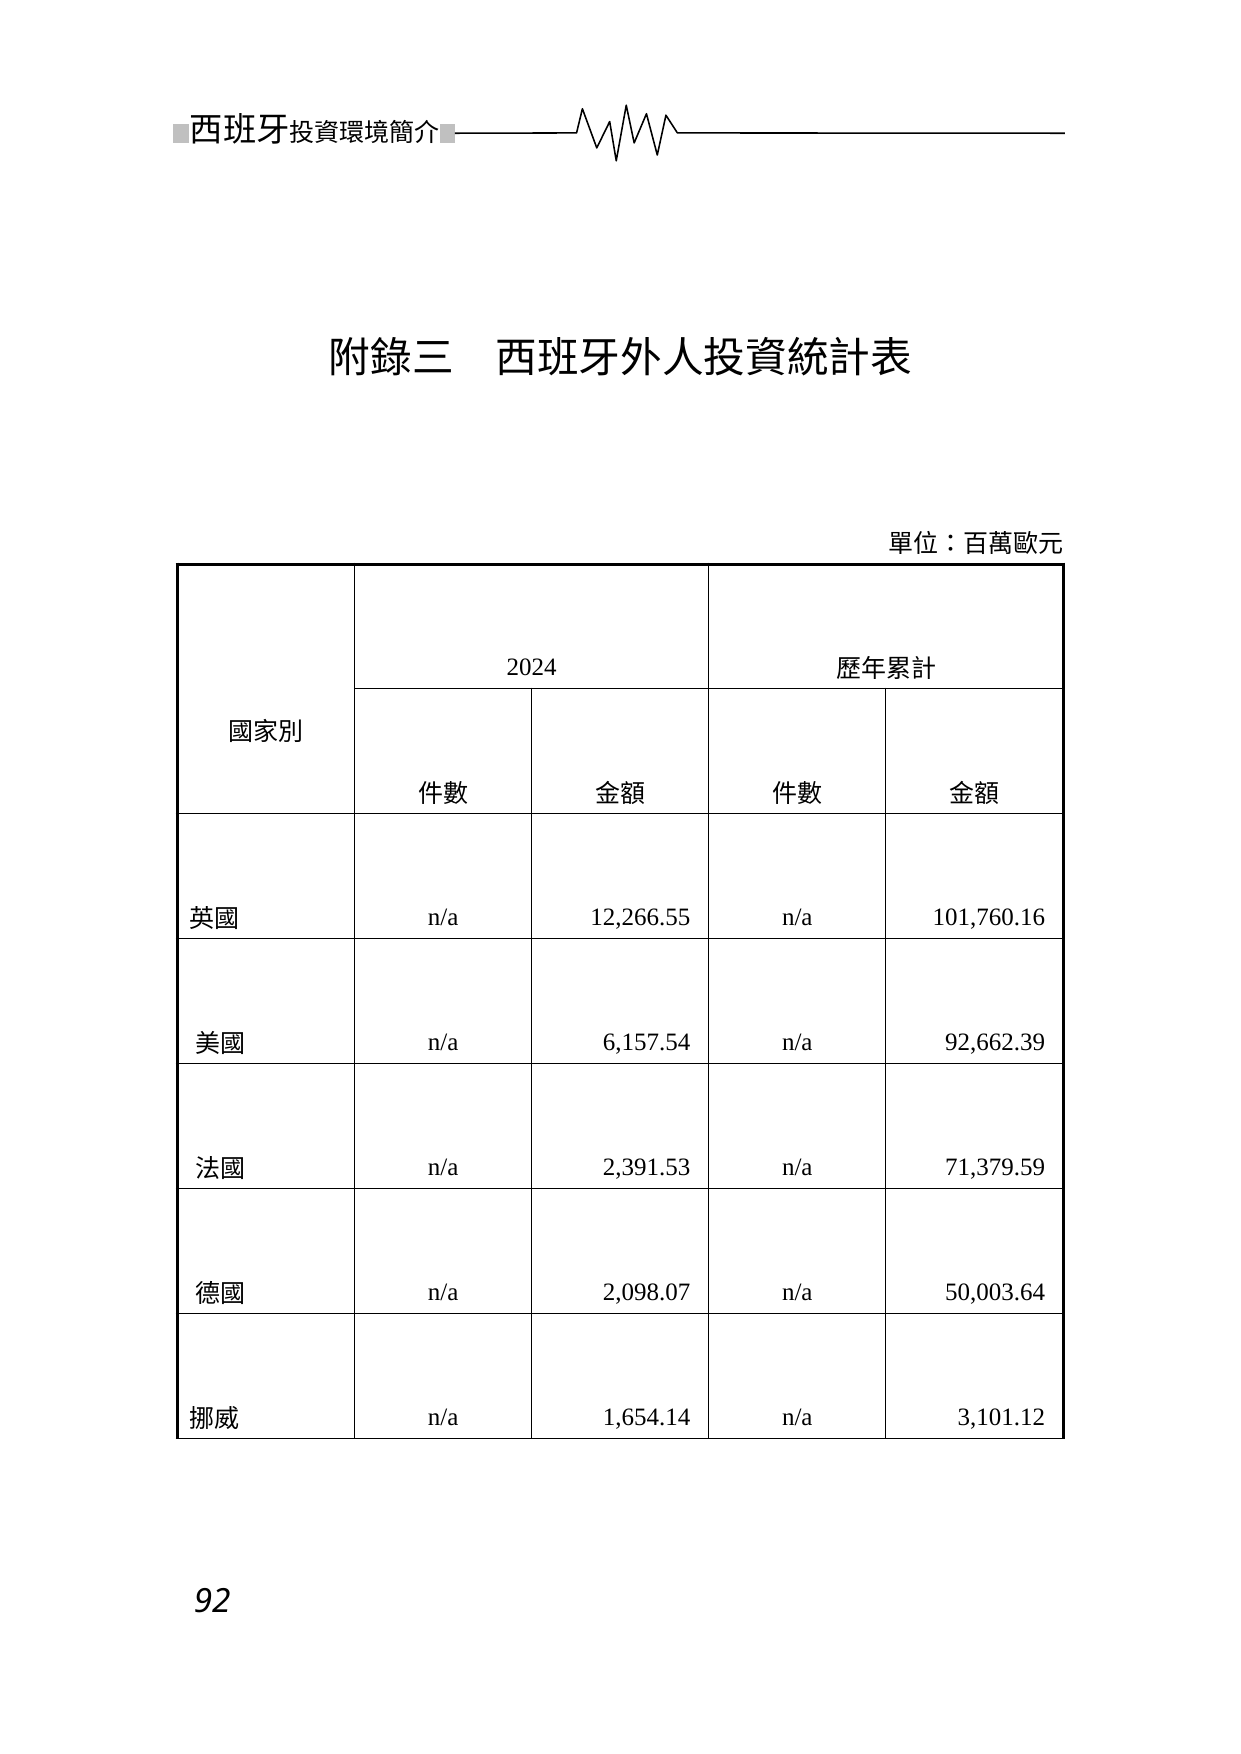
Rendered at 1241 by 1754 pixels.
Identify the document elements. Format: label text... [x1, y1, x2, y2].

table_cell 件數 [355, 689, 531, 813]
table_cell 英國 [179, 814, 354, 938]
table_cell n/a [709, 939, 885, 1063]
table_cell n/a [355, 1189, 531, 1313]
table_header 2024 [355, 566, 708, 688]
table_header 歷年累計 [709, 566, 1062, 688]
table_cell n/a [355, 939, 531, 1063]
table_cell 6,157.54 [532, 939, 708, 1063]
table_cell 金額 [532, 689, 708, 813]
text 附錄三 西班牙外人投資統計表 [177, 313, 1063, 375]
text 單位：百萬歐元 [177, 500, 1063, 563]
table_cell n/a [709, 814, 885, 938]
table_cell 12,266.55 [532, 814, 708, 938]
table_cell n/a [355, 814, 531, 938]
table_cell 法國 [179, 1064, 354, 1188]
table_cell 3,101.12 [886, 1314, 1062, 1438]
table_cell 2,391.53 [532, 1064, 708, 1188]
table_cell 德國 [179, 1189, 354, 1313]
table_cell n/a [355, 1064, 531, 1188]
table_header 國家別 [179, 566, 354, 813]
table_cell 美國 [179, 939, 354, 1063]
table_cell 金額 [886, 689, 1062, 813]
table_cell 101,760.16 [886, 814, 1062, 938]
table_cell n/a [709, 1189, 885, 1313]
table_cell 50,003.64 [886, 1189, 1062, 1313]
table_cell n/a [709, 1314, 885, 1438]
table_cell 92,662.39 [886, 939, 1062, 1063]
table_cell n/a [709, 1064, 885, 1188]
table_cell 挪威 [179, 1314, 354, 1438]
table_cell 1,654.14 [532, 1314, 708, 1438]
table_cell n/a [355, 1314, 531, 1438]
table_cell 件數 [709, 689, 885, 813]
table_cell 71,379.59 [886, 1064, 1062, 1188]
table_cell 2,098.07 [532, 1189, 708, 1313]
